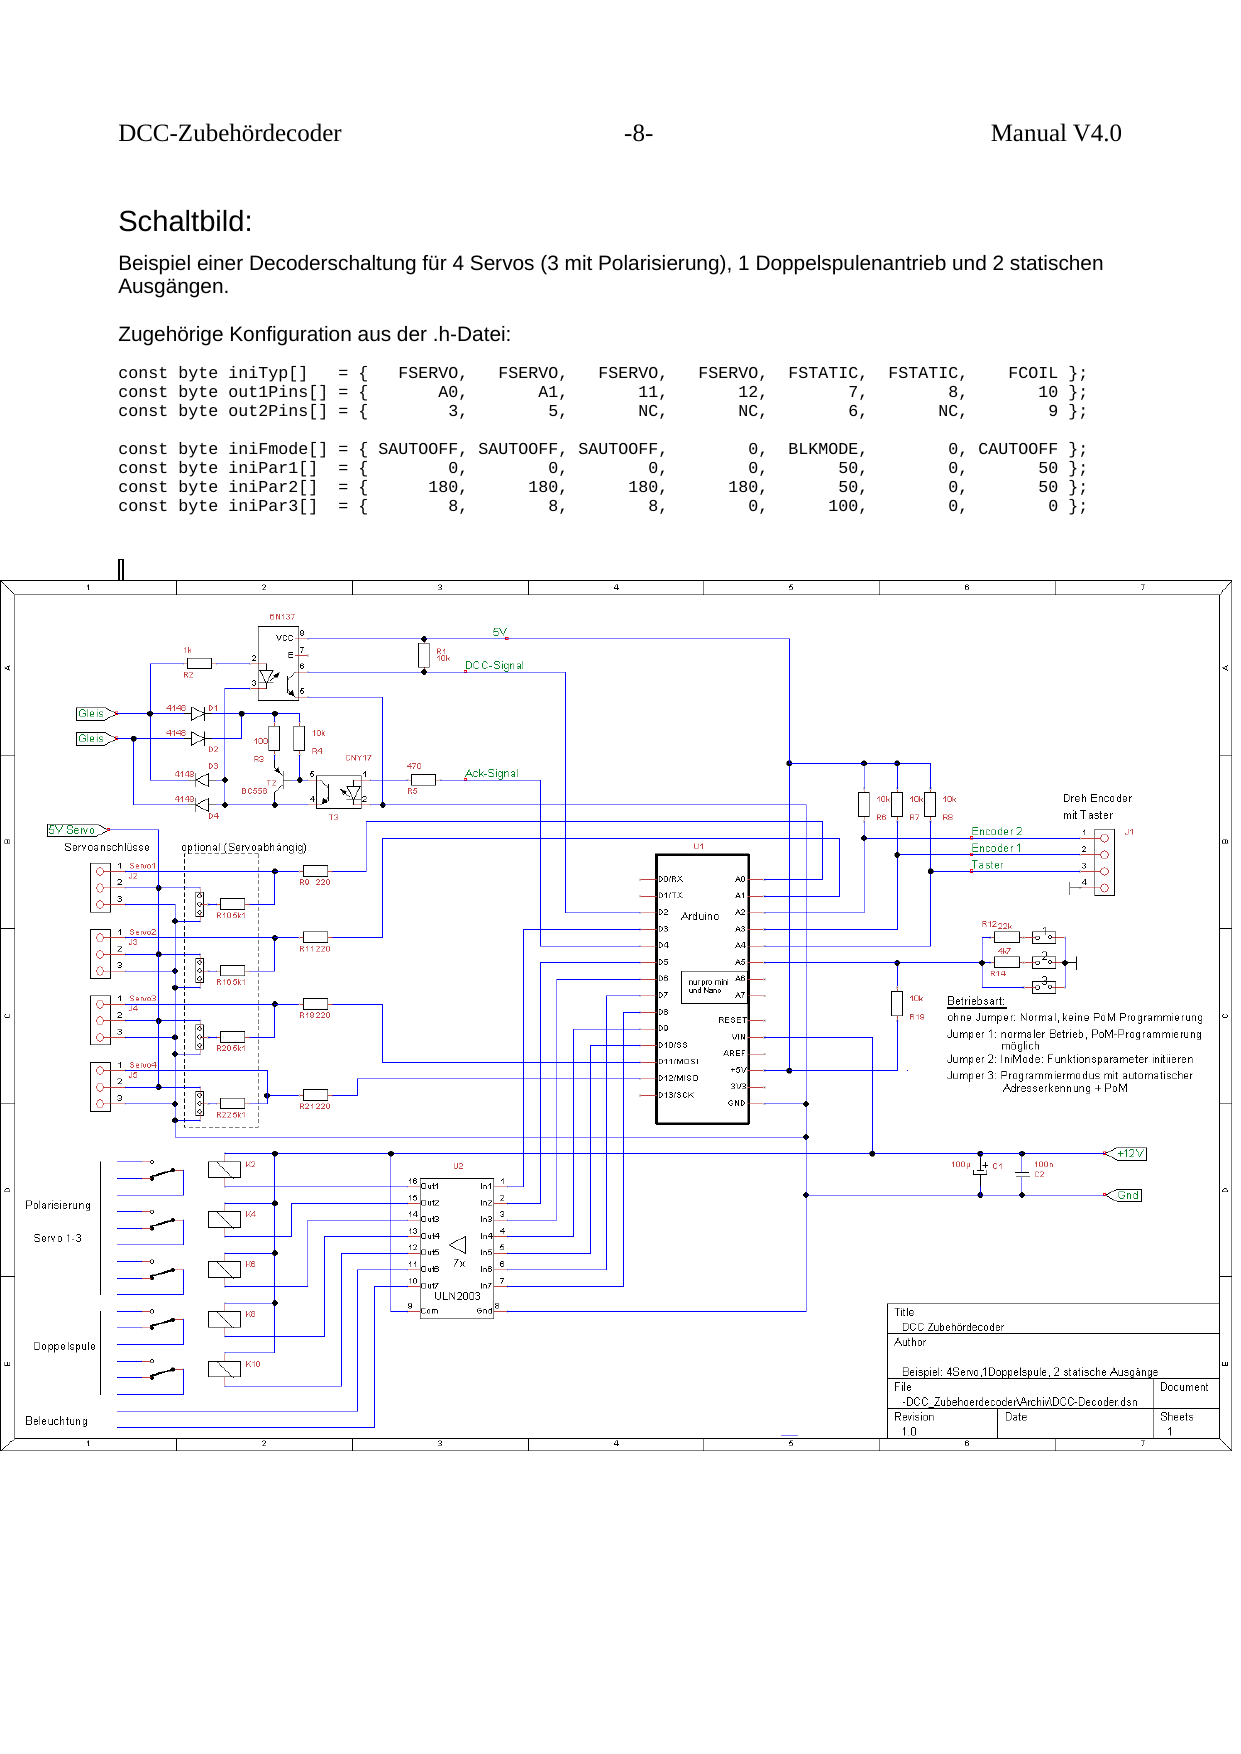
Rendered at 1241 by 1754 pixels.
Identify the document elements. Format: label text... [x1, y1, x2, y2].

text const byte out1Pins[] = { A0, A1, 11, 12, 7, 8, 10 }; [118, 384, 1122, 403]
text Beispiel einer Decoderschaltung für 4 Servos (3 mit Polarisierung), 1 Doppelspulenantrieb und 2 statischen Ausgängen. [118, 250, 1122, 298]
text const byte iniTyp[] = { FSERVO, FSERVO, FSERVO, FSERVO, FSTATIC, FSTATIC, FCOIL }; [118, 365, 1122, 384]
text Zugehörige Konfiguration aus der .h-Datei: [118, 322, 1122, 346]
text const byte iniFmode[] = { SAUTOOFF, SAUTOOFF, SAUTOOFF, 0, BLKMODE, 0, CAUTOOFF }; const byte iniPar1[] = { 0, 0, 0, 0, 50, 0, 50 }; const byte iniPar2[] = { 180, 180, 180, 180, 50, 0, 50 }; const byte iniPar3[] = { 8, 8, 8, 0, 100, 0, 0 }; [118, 441, 1122, 516]
picture [0, 580, 1241, 1460]
title Schaltbild: [118, 204, 1122, 238]
text const byte out2Pins[] = { 3, 5, NC, NC, 6, NC, 9 }; [118, 403, 1122, 422]
